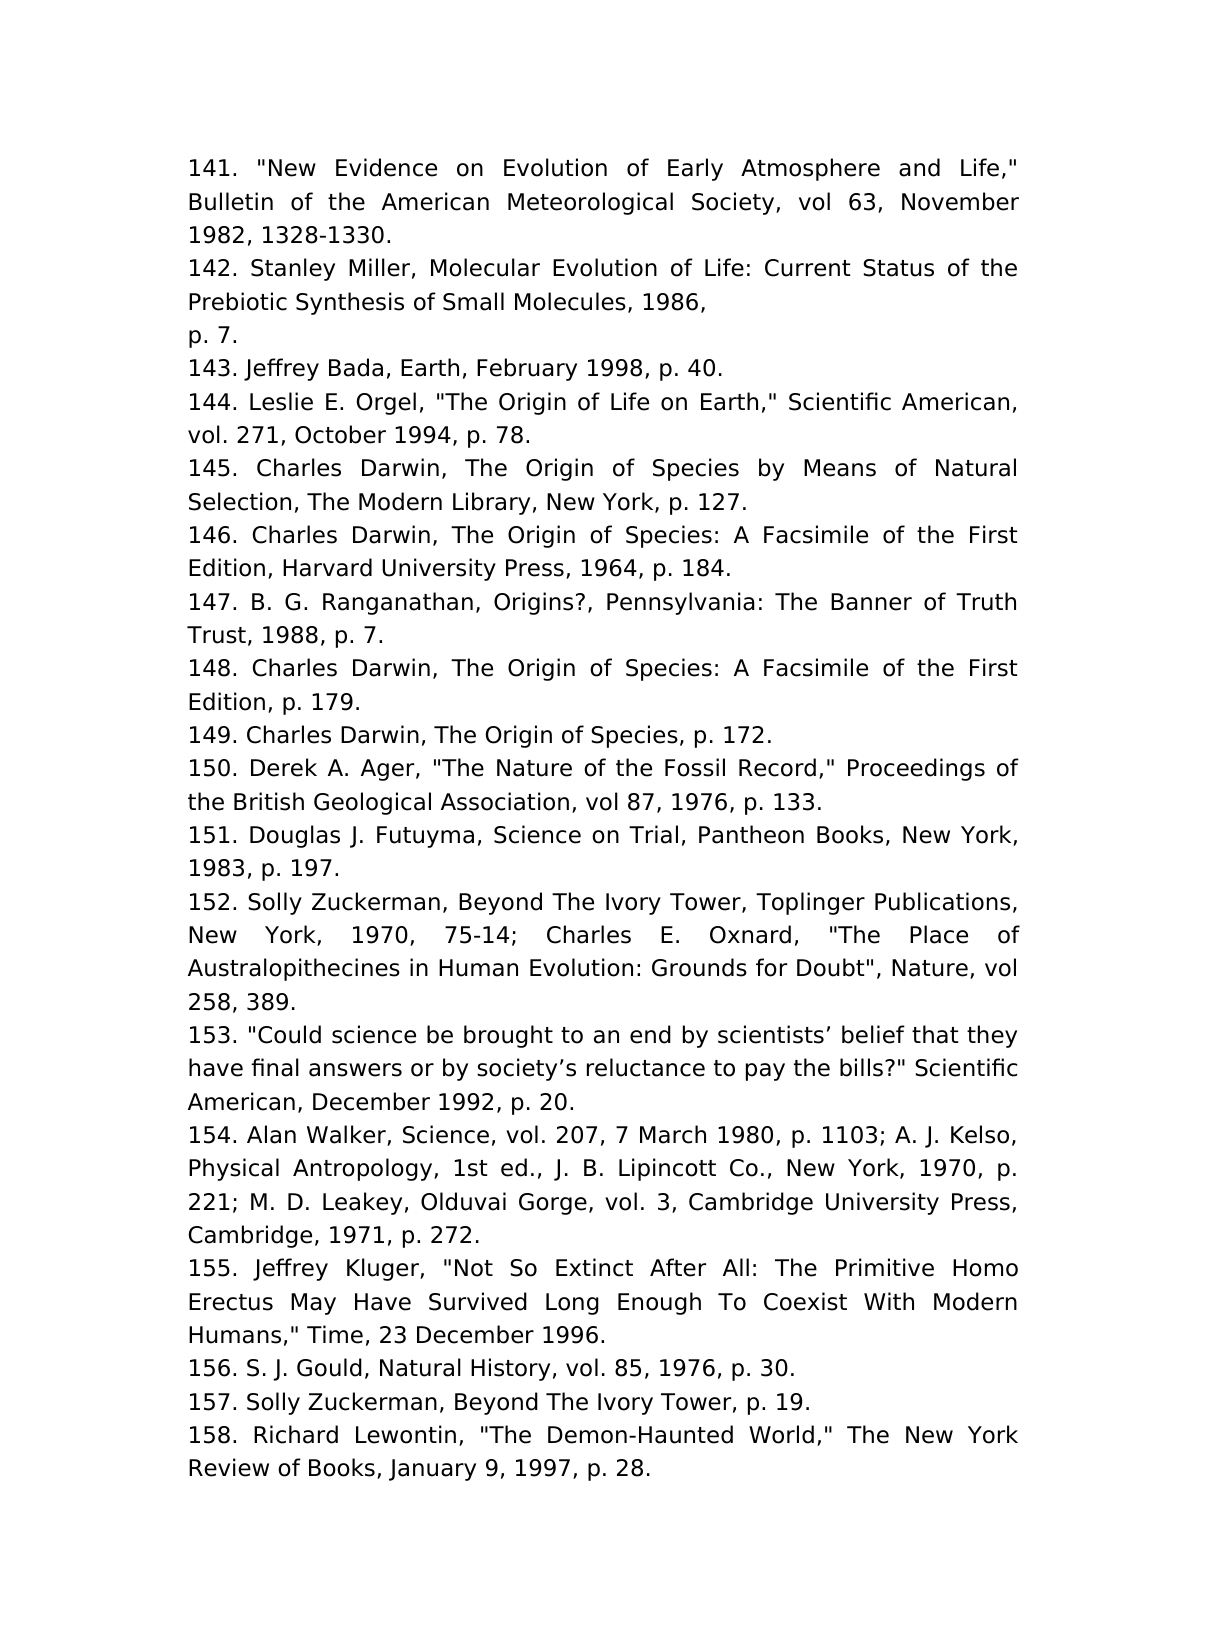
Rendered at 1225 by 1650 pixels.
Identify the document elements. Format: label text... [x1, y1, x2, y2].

text 148. Charles Darwin, The Origin of Species: A Facsimile of the First Edition, p. 179. [187, 650, 1020, 717]
text 149. Charles Darwin, The Origin of Species, p. 172. [187, 717, 1020, 750]
text 143. Jeffrey Bada, Earth, February 1998, p. 40. [187, 350, 1020, 383]
text 145. Charles Darwin, The Origin of Species by Means of Natural Selection, The Modern Library, New York, p. 127. [187, 450, 1020, 517]
text 156. S. J. Gould, Natural History, vol. 85, 1976, p. 30. [187, 1350, 1020, 1383]
text 141. "New Evidence on Evolution of Early Atmosphere and Life," Bulletin of the American Meteorological Society, vol 63, November 1982, 1328-1330. [187, 150, 1020, 250]
text 144. Leslie E. Orgel, "The Origin of Life on Earth," Scientific American, vol. 271, October 1994, p. 78. [187, 383, 1020, 450]
text 147. B. G. Ranganathan, Origins?, Pennsylvania: The Banner of Truth Trust, 1988, p. 7. [187, 583, 1020, 650]
text 146. Charles Darwin, The Origin of Species: A Facsimile of the First Edition, Harvard University Press, 1964, p. 184. [187, 517, 1020, 583]
text 151. Douglas J. Futuyma, Science on Trial, Pantheon Books, New York, 1983, p. 197. [187, 817, 1020, 883]
text 153. "Could science be brought to an end by scientists’ belief that they have final answers or by society’s reluctance to pay the bills?" Scientific American, December 1992, p. 20. [187, 1017, 1020, 1117]
text 158. Richard Lewontin, "The Demon-Haunted World," The New York Review of Books, January 9, 1997, p. 28. [187, 1417, 1020, 1483]
text 157. Solly Zuckerman, Beyond The Ivory Tower, p. 19. [187, 1383, 1020, 1417]
text 142. Stanley Miller, Molecular Evolution of Life: Current Status of the Prebiotic Synthesis of Small Molecules, 1986, [187, 250, 1020, 317]
text p. 7. [187, 317, 1020, 350]
text 152. Solly Zuckerman, Beyond The Ivory Tower, Toplinger Publications, New York, 1970, 75-14; Charles E. Oxnard, "The Place of Australopithecines in Human Evolution: Grounds for Doubt", Nature, vol 258, 389. [187, 883, 1020, 1017]
text 150. Derek A. Ager, "The Nature of the Fossil Record," Proceedings of the British Geological Association, vol 87, 1976, p. 133. [187, 750, 1020, 817]
text 155. Jeffrey Kluger, "Not So Extinct After All: The Primitive Homo Erectus May Have Survived Long Enough To Coexist With Modern Humans," Time, 23 December 1996. [187, 1250, 1020, 1350]
text 154. Alan Walker, Science, vol. 207, 7 March 1980, p. 1103; A. J. Kelso, Physical Antropology, 1st ed., J. B. Lipincott Co., New York, 1970, p. 221; M. D. Leakey, Olduvai Gorge, vol. 3, Cambridge University Press, Cambridge, 1971, p. 272. [187, 1117, 1020, 1250]
